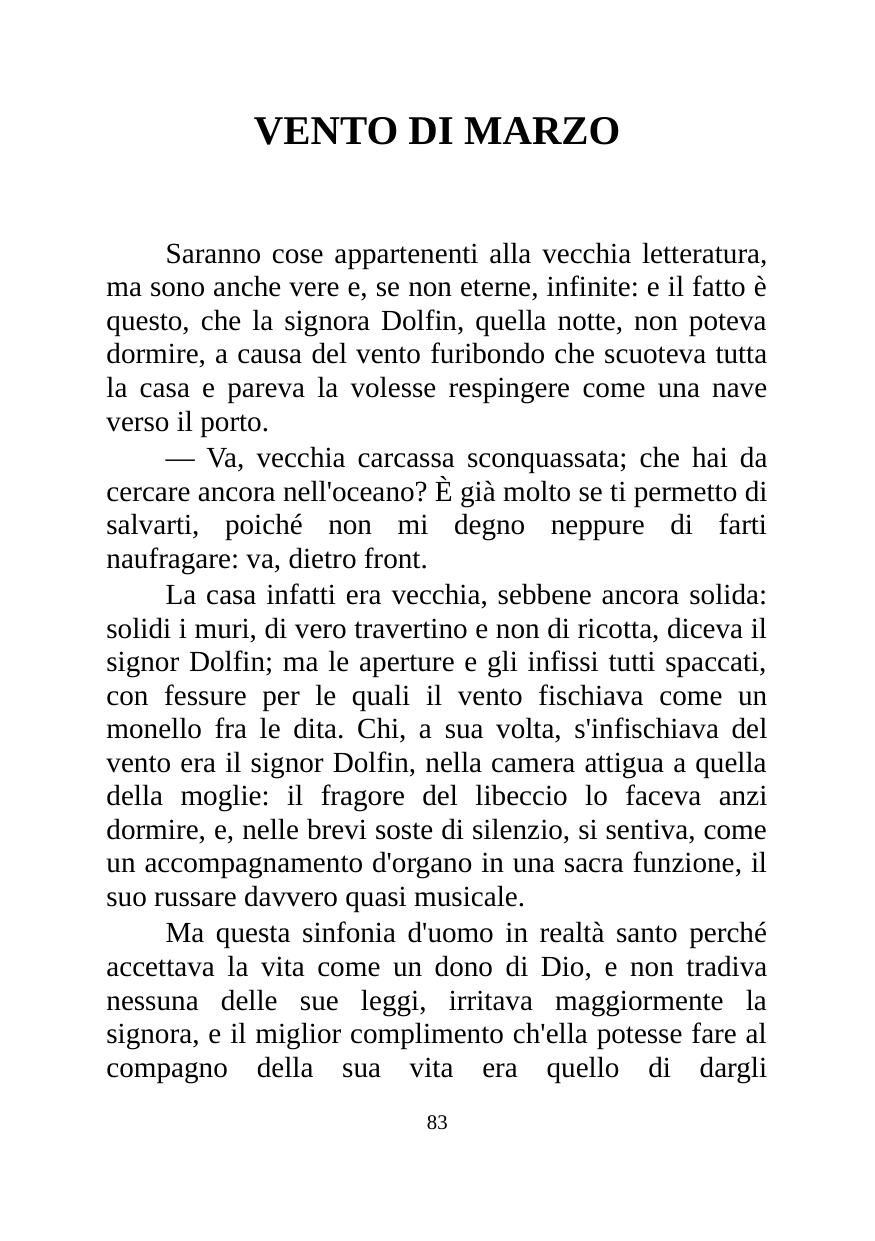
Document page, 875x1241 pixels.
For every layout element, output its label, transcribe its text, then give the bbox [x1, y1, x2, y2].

text Saranno cose appartenenti alla vecchia letteratura, ma sono anche vere e, se non eterne, infinite: e il fatto è questo, che la signora Dolfin, quella notte, non poteva dormire, a causa del vento furibondo che scuoteva tutta la casa e pareva la volesse respingere come una nave verso il porto. [106, 236, 768, 437]
subtitle VENTO DI MARZO [106, 106, 768, 153]
text Ma questa sinfonia d'uomo in realtà santo perché accettava la vita come un dono di Dio, e non tradiva nessuna delle sue leggi, irritava maggiormente la signora, e il miglior complimento ch'ella potesse fare al compagno della sua vita era quello di dargli [106, 916, 768, 1083]
text La casa infatti era vecchia, sebbene ancora solida: solidi i muri, di vero travertino e non di ricotta, diceva il signor Dolfin; ma le aperture e gli infissi tutti spaccati, con fessure per le quali il vento fischiava come un monello fra le dita. Chi, a sua volta, s'infischiava del vento era il signor Dolfin, nella camera attigua a quella della moglie: il fragore del libeccio lo faceva anzi dormire, e, nelle brevi soste di silenzio, si sentiva, come un accompagnamento d'organo in una sacra funzione, il suo russare davvero quasi musicale. [106, 577, 768, 913]
text — Va, vecchia carcassa sconquassata; che hai da cercare ancora nell'oceano? È già molto se ti permetto di salvarti, poiché non mi degno neppure di farti naufragare: va, dietro front. [106, 440, 768, 574]
